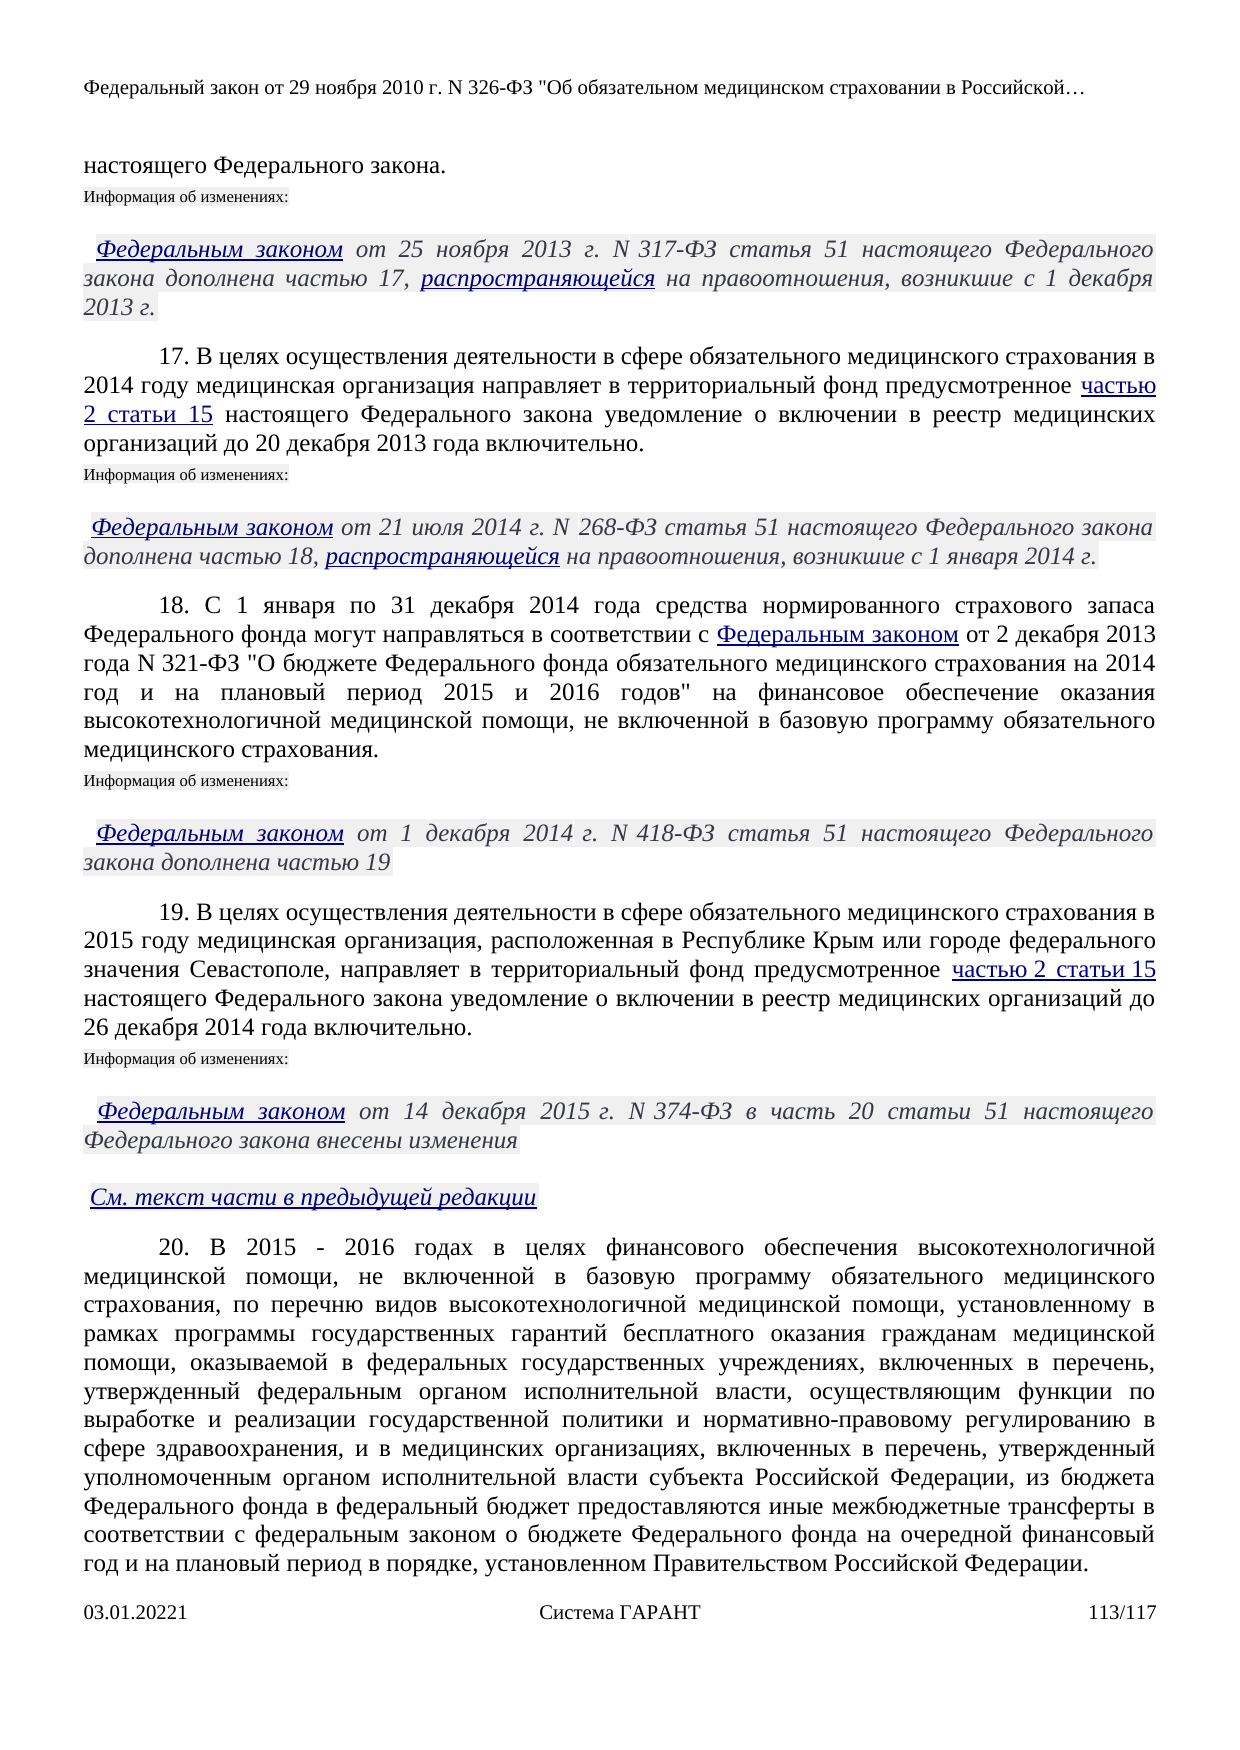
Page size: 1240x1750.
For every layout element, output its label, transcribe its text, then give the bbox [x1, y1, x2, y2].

text 20. В 2015 - 2016 годах в целях финансового обеспечения высокотехнологичной медицинской помощи, не включенной в базовую программу обязательного медицинского страхования, по перечню видов высокотехнологичной медицинской помощи, установленному в рамках программы государственных гарантий бесплатного оказания гражданам медицинской помощи, оказываемой в федеральных государственных учреждениях, включенных в перечень, утвержденный федеральным органом исполнительной власти, осуществляющим функции по выработке и реализации государственной политики и нормативно-правовому регулированию в сфере здравоохранения, и в медицинских организациях, включенных в перечень, утвержденный уполномоченным органом исполнительной власти субъекта Российской Федерации, из бюджета Федерального фонда в федеральный бюджет предоставляются иные межбюджетные трансферты в соответствии с федеральным законом о бюджете Федерального фонда на очередной финансовый год и на плановый период в порядке, установленном Правительством Российской Федерации. [83, 1232, 1156, 1577]
text настоящего Федерального закона. [83, 150, 1156, 179]
text 18. С 1 января по 31 декабря 2014 года средства нормированного страхового запаса Федерального фонда могут направляться в соответствии с Федеральным законом от 2 декабря 2013 года N 321-ФЗ "О бюджете Федерального фонда обязательного медицинского страхования на 2014 год и на плановый период 2015 и 2016 годов" на финансовое обеспечение оказания высокотехнологичной медицинской помощи, не включенной в базовую программу обязательного медицинского страхования. [83, 590, 1156, 763]
text См. текст части в предыдущей редакции [83, 1182, 1156, 1211]
text Федеральным законом от 1 декабря 2014 г. N 418-ФЗ статья 51 настоящего Федерального закона дополнена частью 19 [83, 818, 1156, 876]
text Информация об изменениях: [83, 464, 1156, 483]
text Информация об изменениях: [83, 187, 1156, 206]
text Федеральным законом от 21 июля 2014 г. N 268-ФЗ статья 51 настоящего Федерального закона дополнена частью 18, распространяющейся на правоотношения, возникшие с 1 января 2014 г. [83, 512, 1156, 569]
text Информация об изменениях: [83, 1048, 1156, 1068]
text Информация об изменениях: [83, 771, 1156, 790]
text 19. В целях осуществления деятельности в сфере обязательного медицинского страхования в 2015 году медицинская организация, расположенная в Республике Крым или городе федерального значения Севастополе, направляет в территориальный фонд предусмотренное частью 2 статьи 15 настоящего Федерального закона уведомление о включении в реестр медицинских организаций до 26 декабря 2014 года включительно. [83, 897, 1156, 1041]
text Федеральным законом от 25 ноября 2013 г. N 317-ФЗ статья 51 настоящего Федерального закона дополнена частью 17, распространяющейся на правоотношения, возникшие с 1 декабря 2013 г. [83, 234, 1156, 321]
text 17. В целях осуществления деятельности в сфере обязательного медицинского страхования в 2014 году медицинская организация направляет в территориальный фонд предусмотренное частью 2 статьи 15 настоящего Федерального закона уведомление о включении в реестр медицинских организаций до 20 декабря 2013 года включительно. [83, 341, 1156, 456]
text Федеральным законом от 14 декабря 2015 г. N 374-ФЗ в часть 20 статьи 51 настоящего Федерального закона внесены изменения [83, 1096, 1156, 1154]
